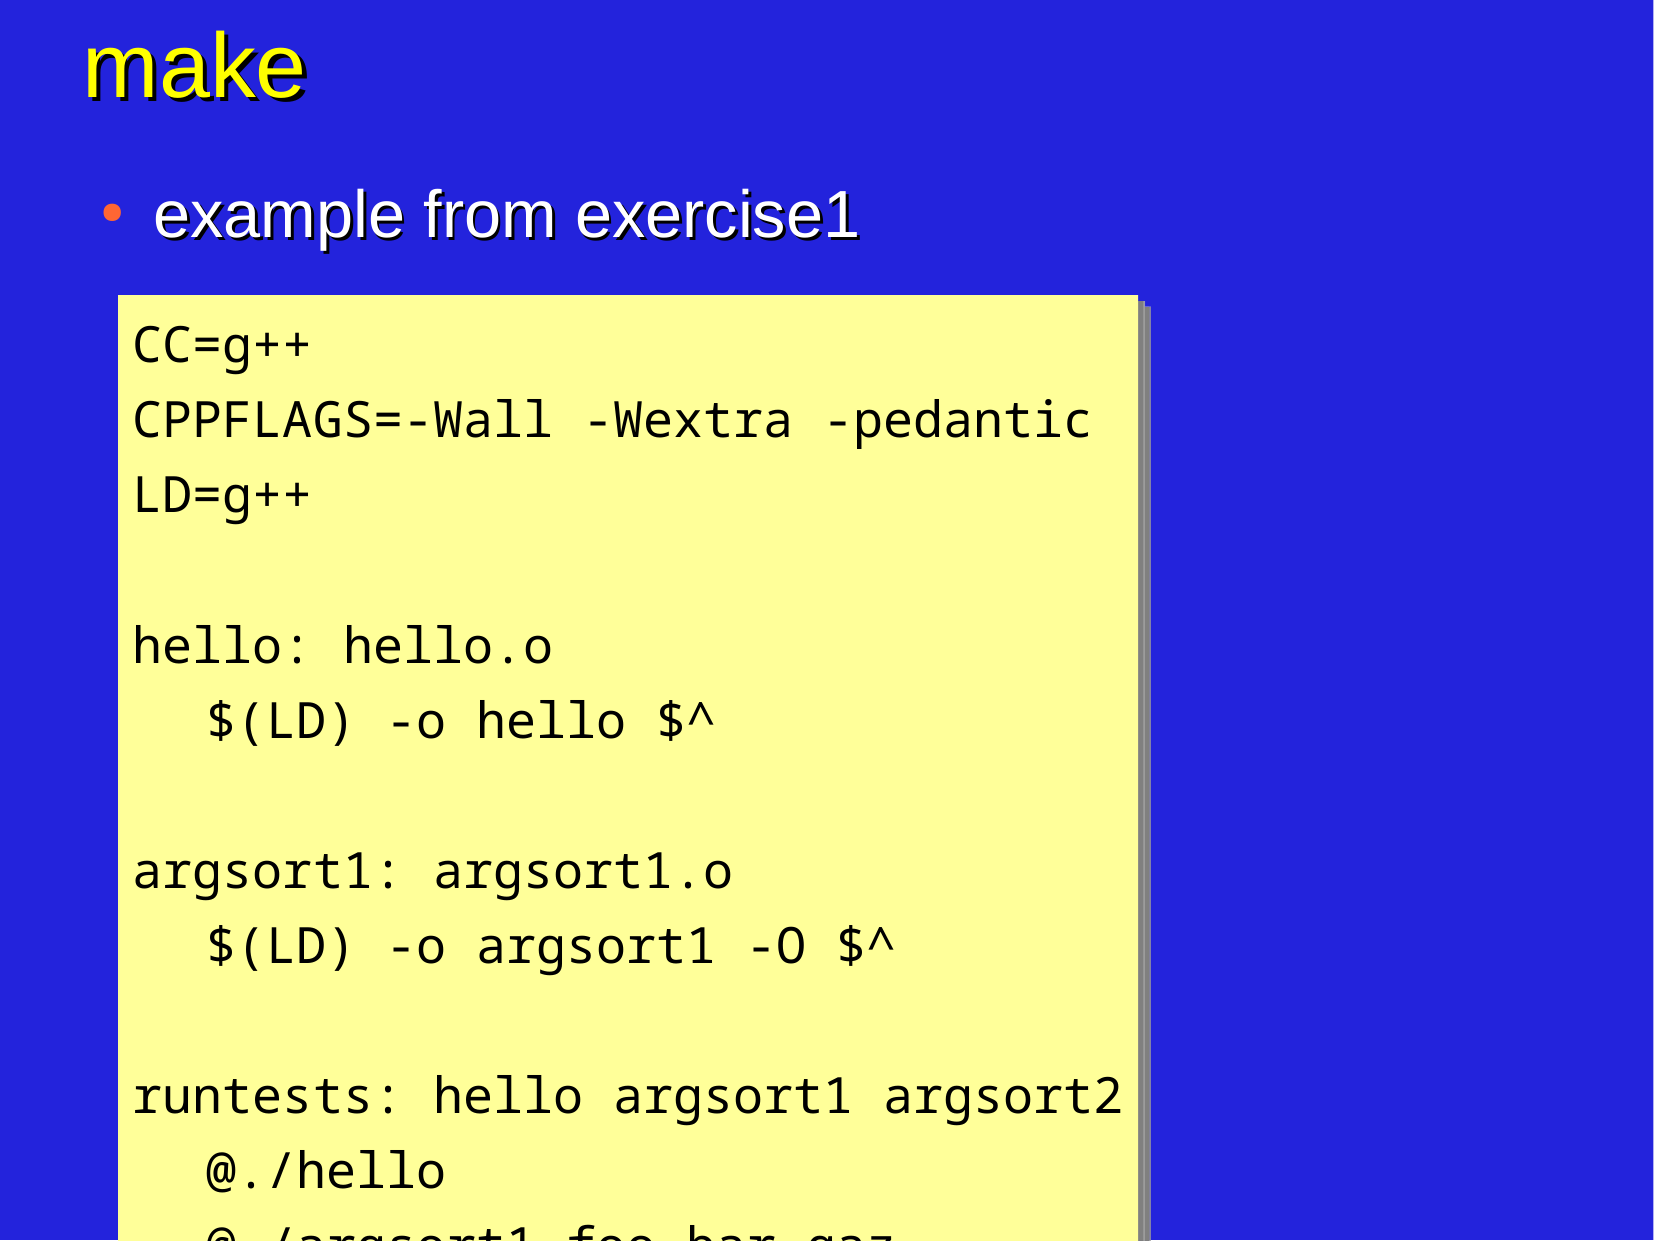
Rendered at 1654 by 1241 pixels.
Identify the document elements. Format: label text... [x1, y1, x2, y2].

text_box CC=g++ CPPFLAGS=-Wall -Wextra -pedantic LD=g++ hello: hello.o $(LD) -o hello $^ argsort1: argsort1.o $(LD) -o argsort1 -O $^ runtests: hello argsort1 argsort2 @./hello @./argsort1 foo bar gaz @./argsort2 foo bar gaz [118, 295, 1139, 1241]
title make [82, 2, 1571, 130]
list example from exercise1 [82, 177, 1571, 1182]
